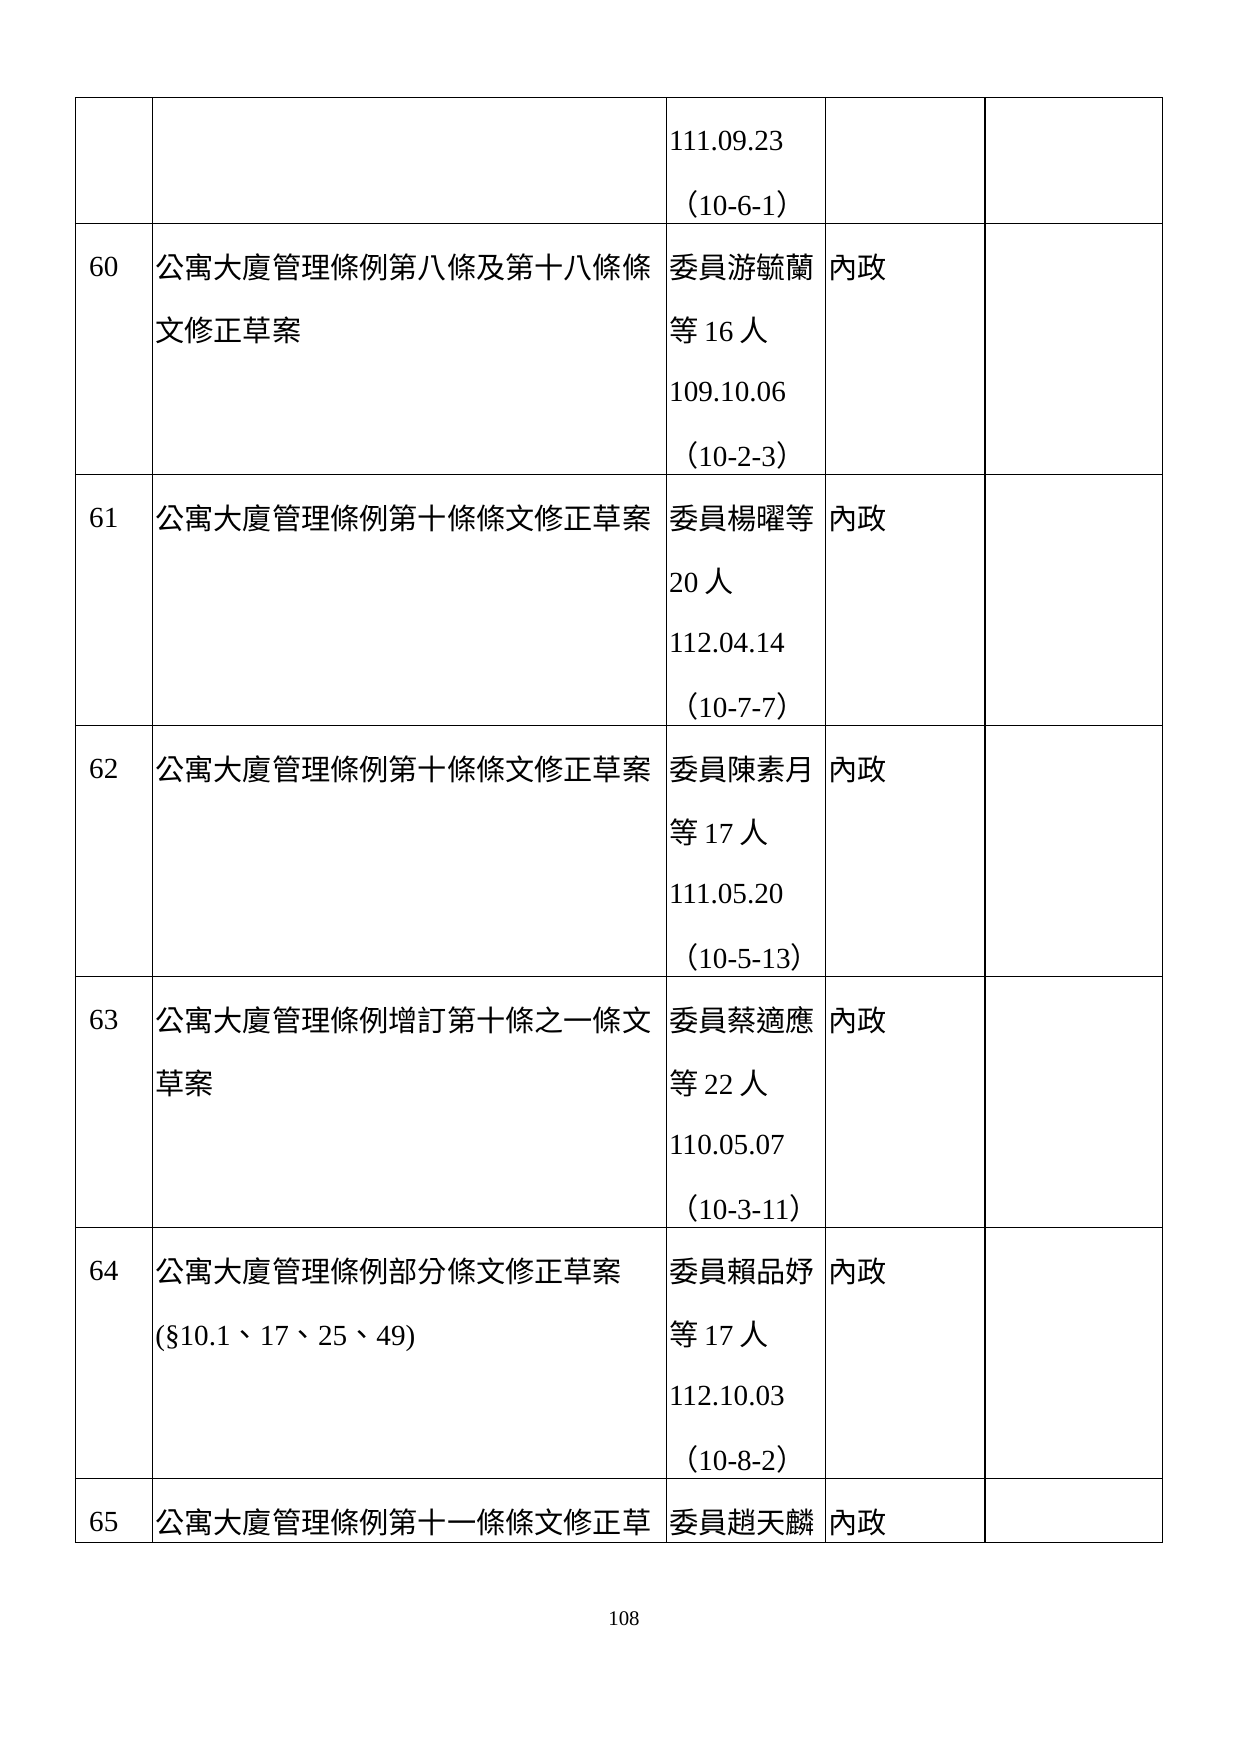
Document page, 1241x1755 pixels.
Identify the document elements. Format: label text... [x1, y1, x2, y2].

table_cell [76, 977, 152, 1227]
table_cell [986, 475, 1162, 725]
table_cell 委員趙天麟 [667, 1479, 825, 1542]
table_cell [986, 1479, 1162, 1542]
table_cell [986, 977, 1162, 1227]
table_cell [153, 98, 666, 223]
table_cell 公寓大廈管理條例增訂第十條之一條文草案 [153, 977, 666, 1227]
table_cell [986, 726, 1162, 976]
table_cell [76, 98, 152, 223]
table_cell 111.09.23 （10-6-1） [667, 98, 825, 223]
table_cell 內政 [826, 726, 984, 976]
table_cell [986, 98, 1162, 223]
table_cell [76, 1228, 152, 1478]
table_cell 內政 [826, 224, 984, 474]
table_cell [76, 475, 152, 725]
table_cell [76, 1479, 152, 1542]
table_cell [986, 224, 1162, 474]
table_cell [986, 1228, 1162, 1478]
table_cell 委員陳素月等17人 111.05.20 （10-5-13） [667, 726, 825, 976]
table_cell 公寓大廈管理條例第十一條條文修正草 [153, 1479, 666, 1542]
table_cell [76, 726, 152, 976]
table_cell 公寓大廈管理條例部分條文修正草案(§10.1、17、25、49) [153, 1228, 666, 1478]
table_cell 委員賴品妤等17人 112.10.03 （10-8-2） [667, 1228, 825, 1478]
table_cell [76, 224, 152, 474]
table_cell 內政 [826, 977, 984, 1227]
table_cell 公寓大廈管理條例第十條條文修正草案 [153, 475, 666, 725]
table_cell 委員蔡適應等22人 110.05.07 （10-3-11） [667, 977, 825, 1227]
table_cell 委員楊曜等20人 112.04.14 （10-7-7） [667, 475, 825, 725]
table_cell 公寓大廈管理條例第十條條文修正草案 [153, 726, 666, 976]
table_cell 公寓大廈管理條例第八條及第十八條條文修正草案 [153, 224, 666, 474]
table_cell 內政 [826, 475, 984, 725]
table_cell 內政 [826, 1479, 984, 1542]
table_cell [826, 98, 984, 223]
table_cell 委員游毓蘭等16人 109.10.06 （10-2-3） [667, 224, 825, 474]
table_cell 內政 [826, 1228, 984, 1478]
